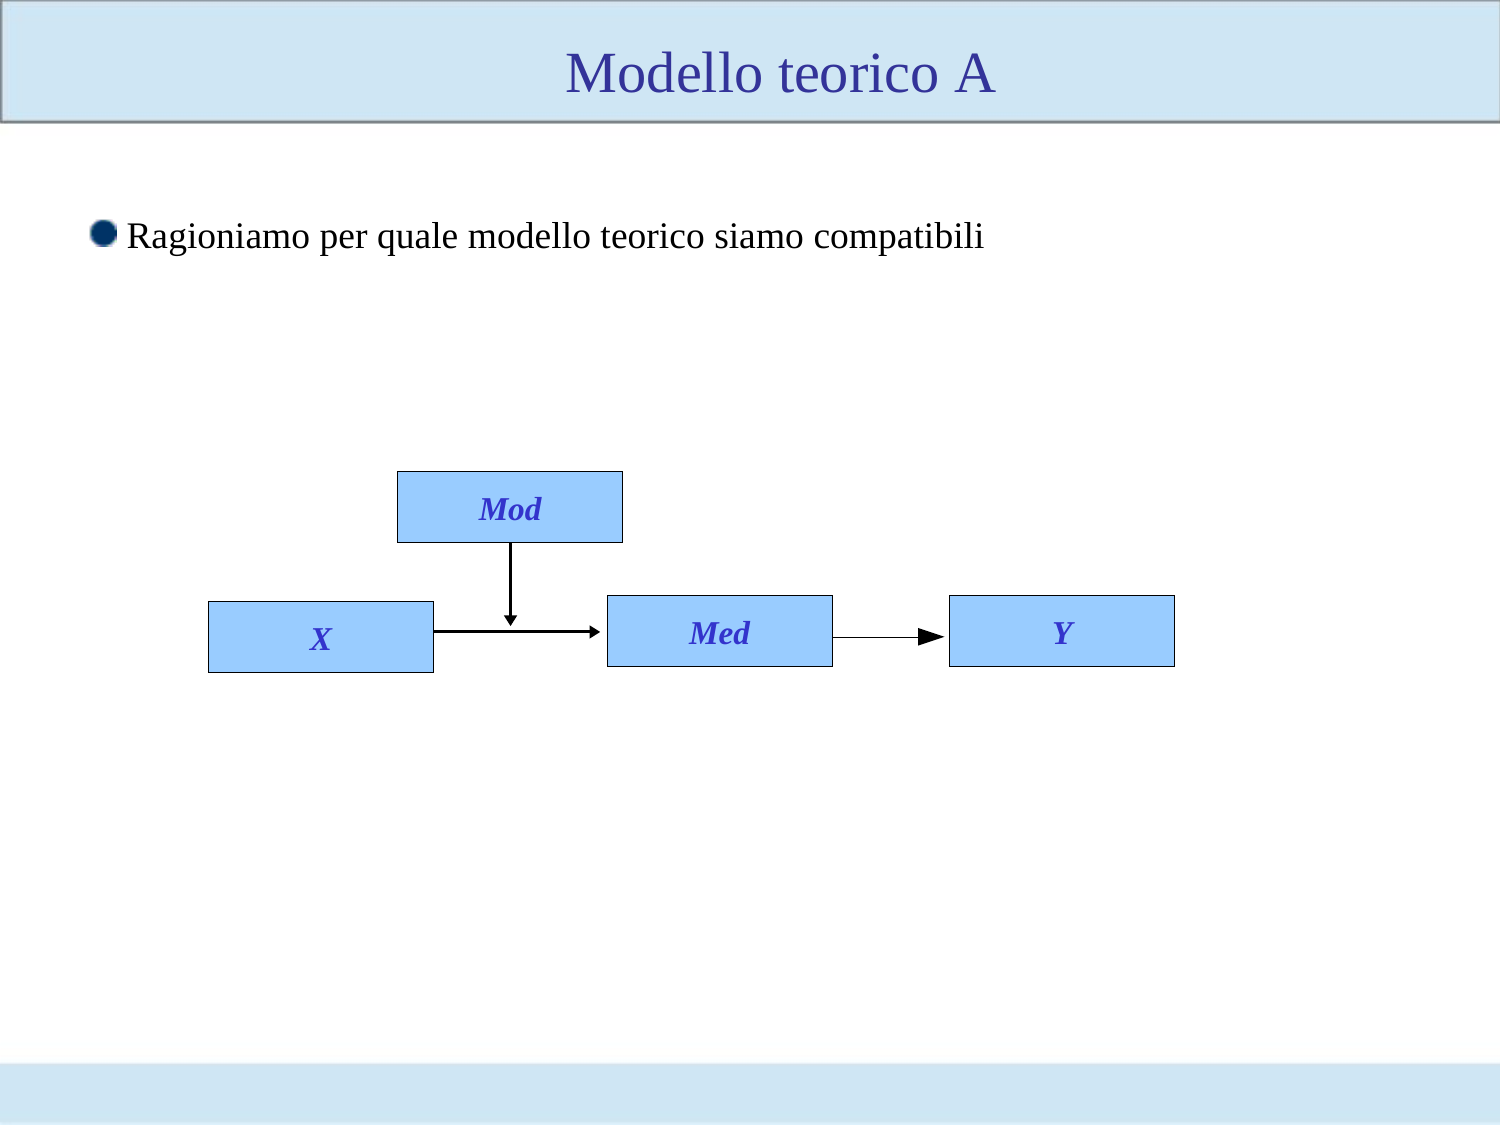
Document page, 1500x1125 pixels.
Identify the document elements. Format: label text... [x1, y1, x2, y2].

text_box X [208, 601, 434, 673]
text_box Mod [397, 471, 623, 543]
text_box Y [949, 595, 1175, 667]
title Modello teorico A [249, 21, 1313, 117]
text_box Med [607, 595, 833, 667]
picture [0, 0, 1500, 1125]
text_box Ragioniamo per quale modello teorico siamo compatibili [71, 168, 1497, 265]
